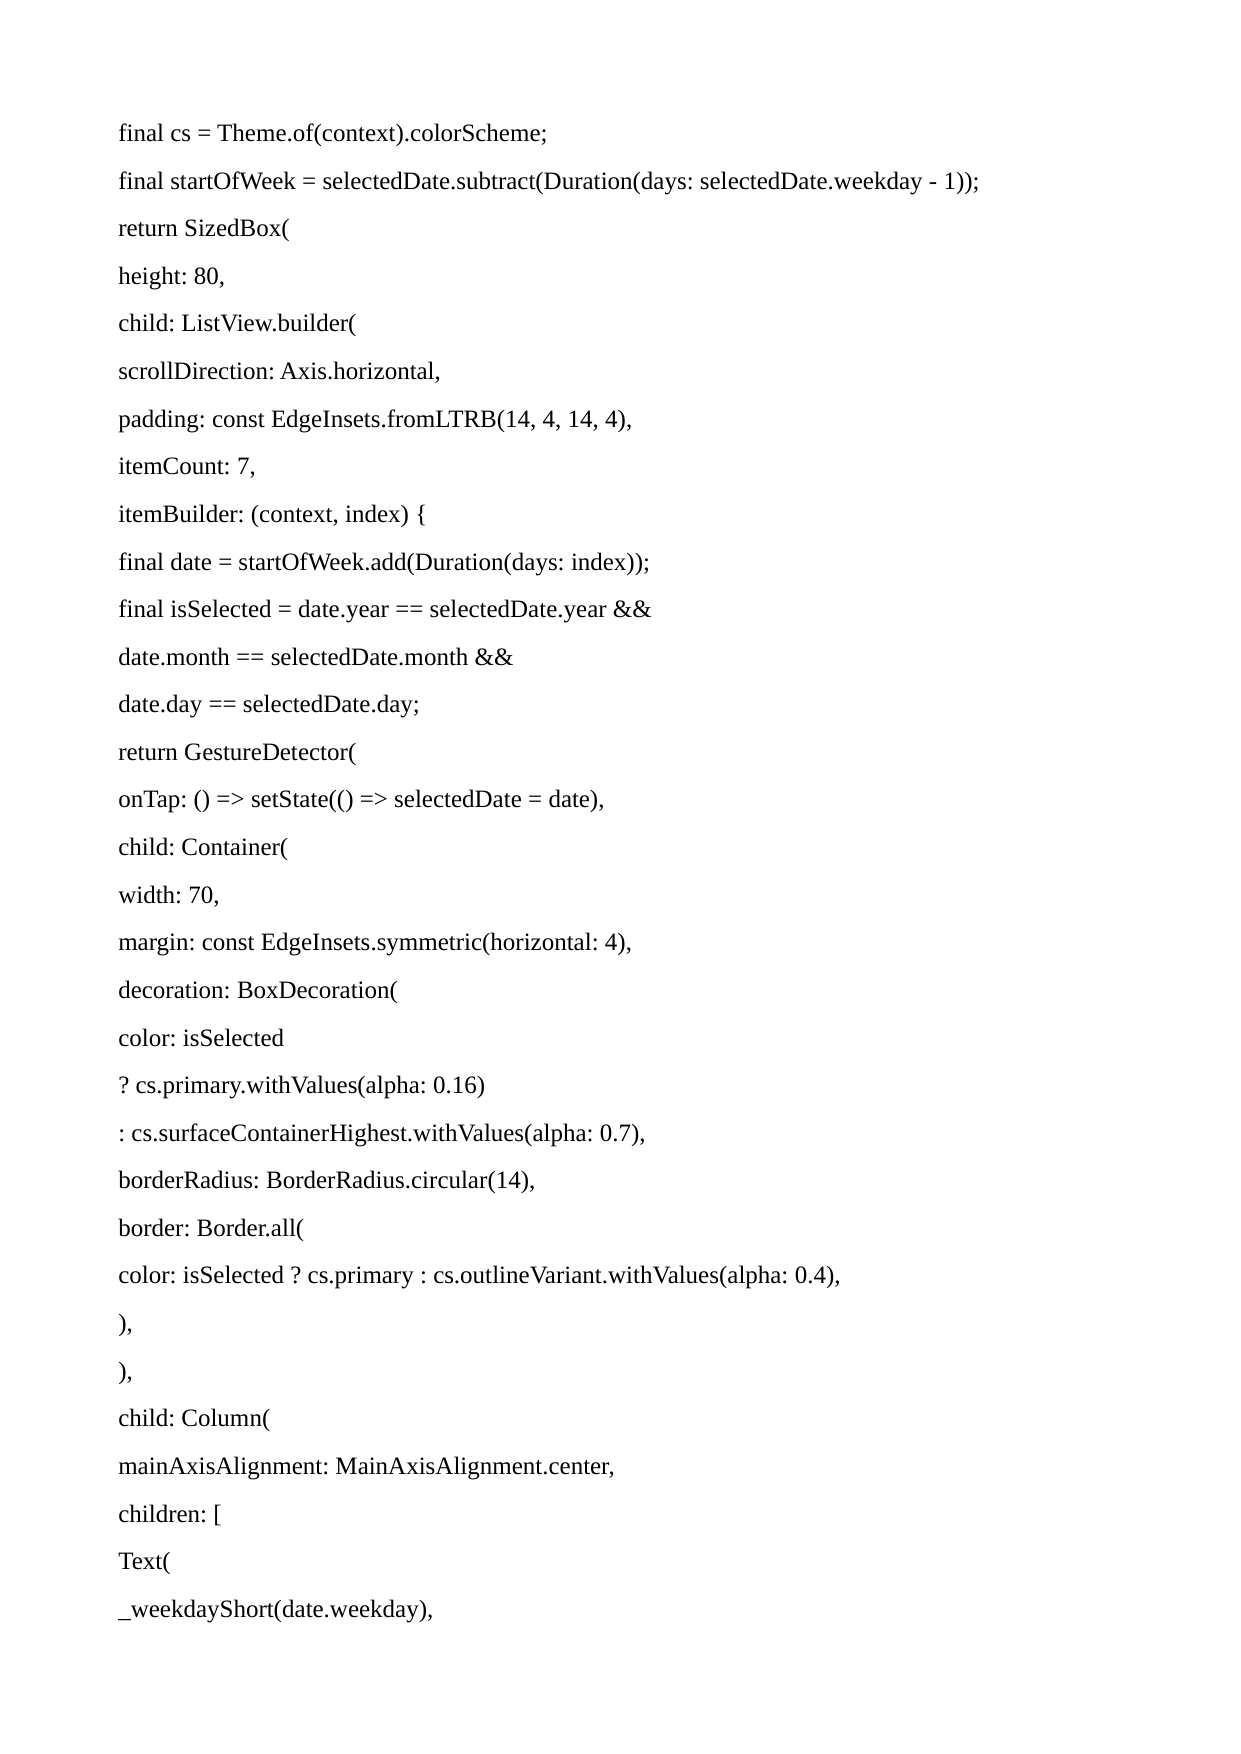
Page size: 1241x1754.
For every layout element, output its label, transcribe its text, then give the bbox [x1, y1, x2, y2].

text : cs.surfaceContainerHighest.withValues(alpha: 0.7), [118, 1118, 1122, 1147]
text borderRadius: BorderRadius.circular(14), [118, 1165, 1122, 1194]
text color: isSelected ? cs.primary : cs.outlineVariant.withValues(alpha: 0.4), [118, 1261, 1122, 1289]
text ? cs.primary.withValues(alpha: 0.16) [118, 1070, 1122, 1099]
text final date = startOfWeek.add(Duration(days: index)); [118, 547, 1122, 575]
text padding: const EdgeInsets.fromLTRB(14, 4, 14, 4), [118, 404, 1122, 432]
text final startOfWeek = selectedDate.subtract(Duration(days: selectedDate.weekday - 1)); [118, 166, 1122, 194]
text itemCount: 7, [118, 451, 1122, 480]
text margin: const EdgeInsets.symmetric(horizontal: 4), [118, 927, 1122, 956]
text border: Border.all( [118, 1213, 1122, 1242]
text final cs = Theme.of(context).colorScheme; [118, 118, 1122, 147]
text children: [ [118, 1499, 1122, 1527]
text child: ListView.builder( [118, 308, 1122, 337]
text color: isSelected [118, 1023, 1122, 1051]
text Text( [118, 1546, 1122, 1575]
text final isSelected = date.year == selectedDate.year && [118, 594, 1122, 623]
text width: 70, [118, 880, 1122, 908]
text return GestureDetector( [118, 737, 1122, 766]
text scrollDirection: Axis.horizontal, [118, 356, 1122, 385]
text ), [118, 1308, 1122, 1337]
text decoration: BoxDecoration( [118, 975, 1122, 1004]
text child: Column( [118, 1403, 1122, 1432]
text onTap: () => setState(() => selectedDate = date), [118, 784, 1122, 813]
text height: 80, [118, 261, 1122, 290]
text itemBuilder: (context, index) { [118, 499, 1122, 528]
text date.day == selectedDate.day; [118, 689, 1122, 718]
text mainAxisAlignment: MainAxisAlignment.center, [118, 1451, 1122, 1480]
text ), [118, 1356, 1122, 1384]
text date.month == selectedDate.month && [118, 642, 1122, 671]
text return SizedBox( [118, 213, 1122, 242]
text _weekdayShort(date.weekday), [118, 1594, 1122, 1623]
text child: Container( [118, 832, 1122, 861]
